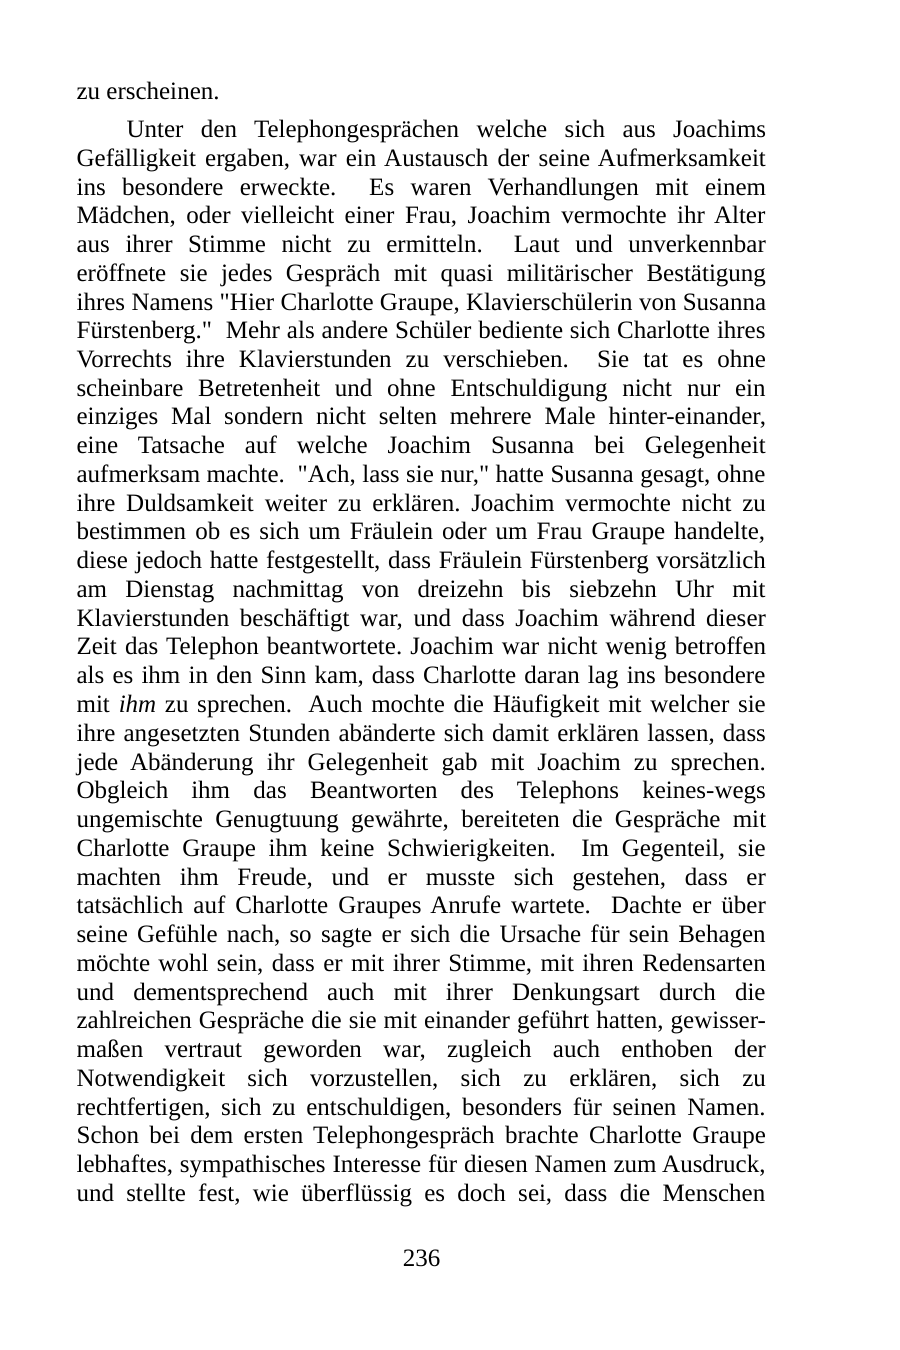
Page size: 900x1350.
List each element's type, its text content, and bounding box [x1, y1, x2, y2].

text zu erscheinen. [76, 76, 766, 105]
text Unter den Telephongesprächen welche sich aus Joachims Gefälligkeit ergaben, war ein Austausch der seine Aufmerksamkeit ins besondere erweckte. Es waren Verhandlungen mit einem Mädchen, oder vielleicht einer Frau, Joachim vermochte ihr Alter aus ihrer Stimme nicht zu ermitteln. Laut und unverkennbar eröffnete sie jedes Gespräch mit quasi militärischer Bestätigung ihres Namens "Hier Charlotte Graupe, Klavierschülerin von Susanna Fürstenberg." Mehr als andere Schüler bediente sich Charlotte ihres Vorrechts ihre Klavierstunden zu verschieben. Sie tat es ohne scheinbare Betretenheit und ohne Entschuldigung nicht nur ein einziges Mal sondern nicht selten mehrere Male hinter-einander, eine Tatsache auf welche Joachim Susanna bei Gelegenheit aufmerksam machte. "Ach, lass sie nur," hatte Susanna gesagt, ohne ihre Duldsamkeit weiter zu erklären. Joachim vermochte nicht zu bestimmen ob es sich um Fräulein oder um Frau Graupe handelte, diese jedoch hatte festgestellt, dass Fräulein Fürstenberg vorsätzlich am Dienstag nachmittag von dreizehn bis siebzehn Uhr mit Klavierstunden beschäftigt war, und dass Joachim während dieser Zeit das Telephon beantwortete. Joachim war nicht wenig betroffen als es ihm in den Sinn kam, dass Charlotte daran lag ins besondere mit ihm zu sprechen. Auch mochte die Häufigkeit mit welcher sie ihre angesetzten Stunden abänderte sich damit erklären lassen, dass jede Abänderung ihr Gelegenheit gab mit Joachim zu sprechen. Obgleich ihm das Beantworten des Telephons keines-wegs ungemischte Genugtuung gewährte, bereiteten die Gespräche mit Charlotte Graupe ihm keine Schwierigkeiten. Im Gegenteil, sie machten ihm Freude, und er musste sich gestehen, dass er tatsächlich auf Charlotte Graupes Anrufe wartete. Dachte er über seine Gefühle nach, so sagte er sich die Ursache für sein Behagen möchte wohl sein, dass er mit ihrer Stimme, mit ihren Redensarten und dementsprechend auch mit ihrer Denkungsart durch die zahlreichen Gespräche die sie mit einander geführt hatten, gewisser-maßen vertraut geworden war, zugleich auch enthoben der Notwendigkeit sich vorzustellen, sich zu erklären, sich zu rechtfertigen, sich zu entschuldigen, besonders für seinen Namen. Schon bei dem ersten Telephongespräch brachte Charlotte Graupe lebhaftes, sympathisches Interesse für diesen Namen zum Ausdruck, und stellte fest, wie überflüssig es doch sei, dass die Menschen [76, 114, 766, 1207]
